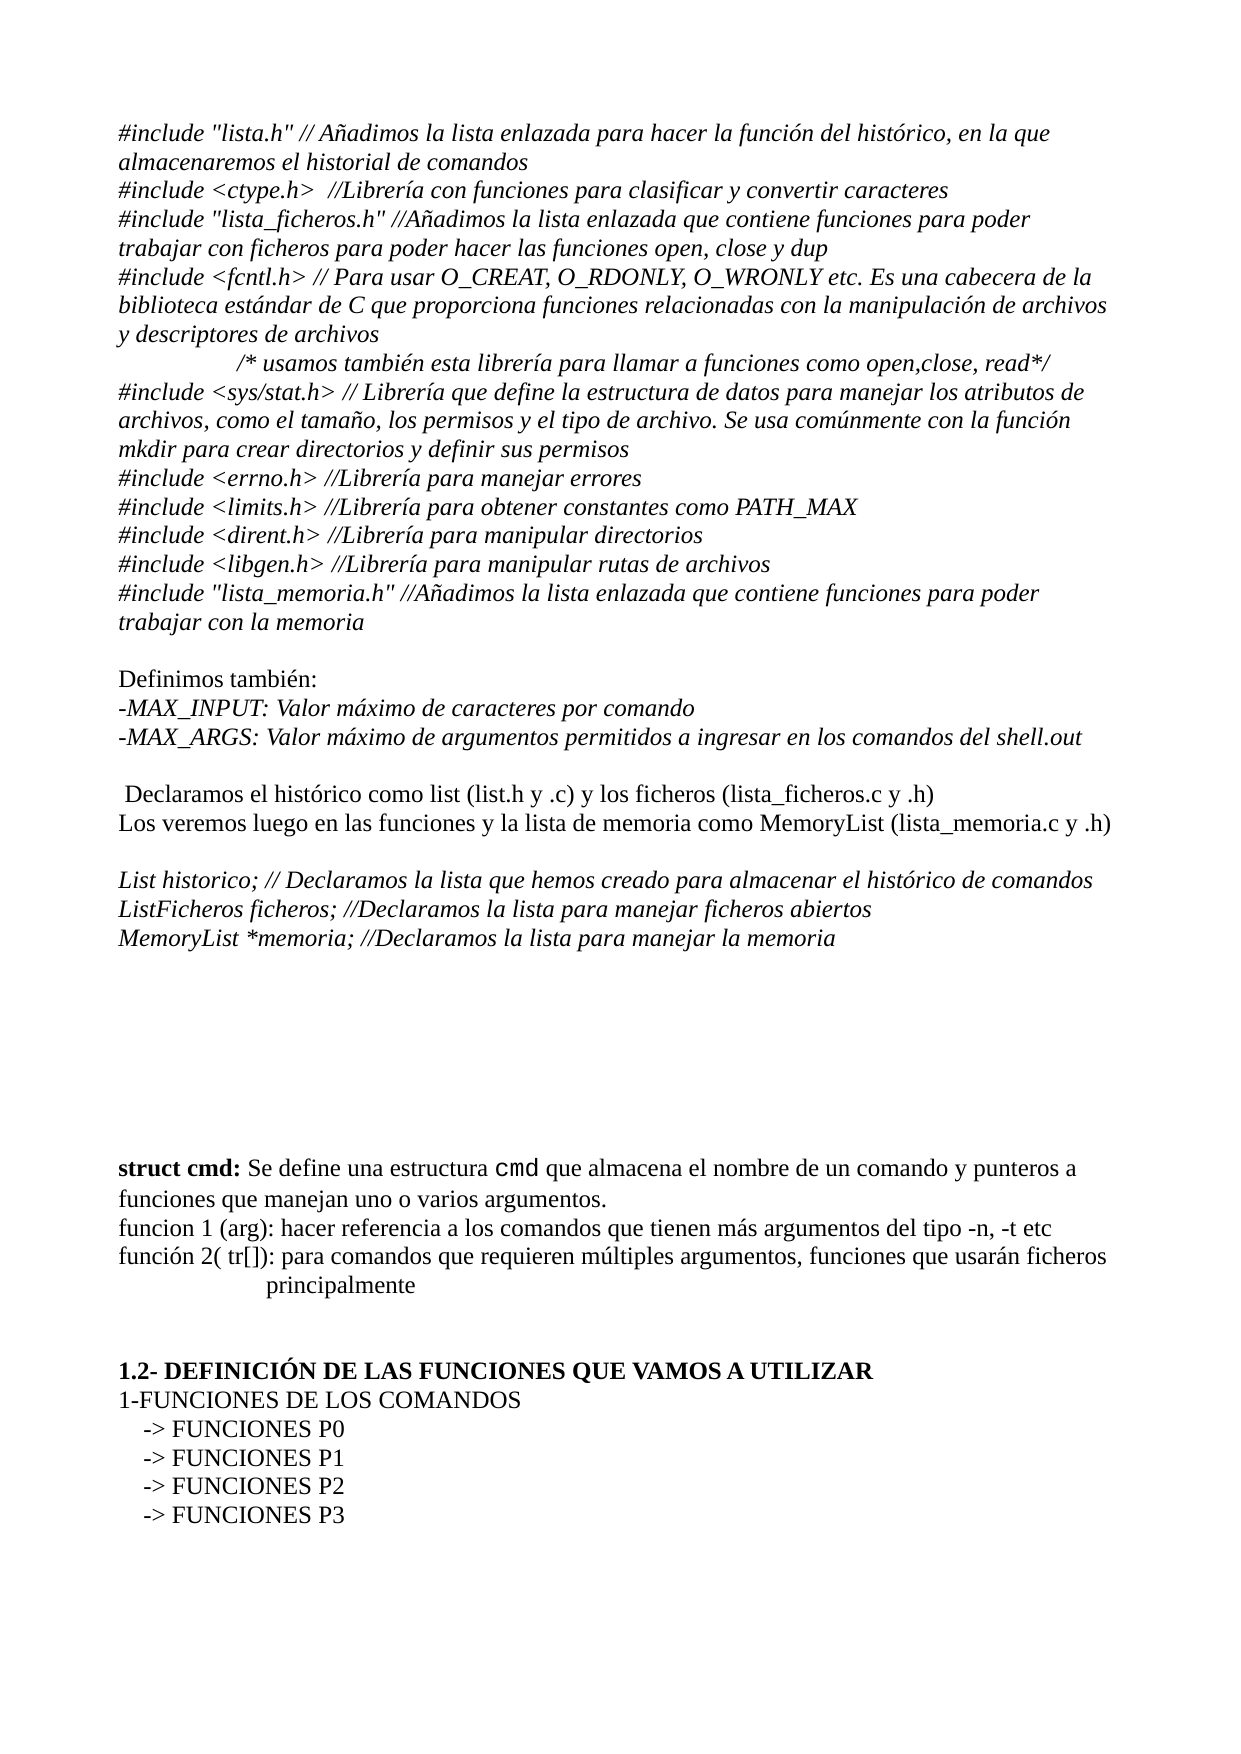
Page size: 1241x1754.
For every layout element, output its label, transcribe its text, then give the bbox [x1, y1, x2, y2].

text #include <errno.h> //Librería para manejar errores [118, 463, 1122, 492]
text Los veremos luego en las funciones y la lista de memoria como MemoryList (lista_memoria.c y .h) [118, 808, 1122, 837]
text #include <sys/stat.h> // Librería que define la estructura de datos para manejar los atributos de archivos, como el tamaño, los permisos y el tipo de archivo. Se usa comúnmente con la función mkdir para crear directorios y definir sus permisos [118, 377, 1122, 463]
text #include "lista.h" // Añadimos la lista enlazada para hacer la función del histórico, en la que almacenaremos el historial de comandos [118, 118, 1122, 176]
text -MAX_INPUT: Valor máximo de caracteres por comando [118, 693, 1122, 722]
text #include <libgen.h> //Librería para manipular rutas de archivos [118, 549, 1122, 578]
text Definimos también: [118, 664, 1122, 693]
text /* usamos también esta librería para llamar a funciones como open,close, read*/ [118, 348, 1122, 377]
text #include "lista_ficheros.h" //Añadimos la lista enlazada que contiene funciones para poder trabajar con ficheros para poder hacer las funciones open, close y dup [118, 204, 1122, 262]
text #include <ctype.h> //Librería con funciones para clasificar y convertir caracteres [118, 176, 1122, 204]
text #include <limits.h> //Librería para obtener constantes como PATH_MAX [118, 492, 1122, 521]
text #include <dirent.h> //Librería para manipular directorios [118, 521, 1122, 549]
text ListFicheros ficheros; //Declaramos la lista para manejar ficheros abiertos [118, 894, 1122, 923]
text -> FUNCIONES P3 [118, 1500, 1122, 1529]
text función 2( tr[]): para comandos que requieren múltiples argumentos, funciones que usarán ficheros principalmente [118, 1241, 1122, 1299]
text List historico; // Declaramos la lista que hemos creado para almacenar el histórico de comandos [118, 866, 1122, 894]
text MemoryList *memoria; //Declaramos la lista para manejar la memoria [118, 923, 1122, 952]
text struct cmd: Se define una estructura cmd que almacena el nombre de un comando y punteros a funciones que manejan uno o varios argumentos. [118, 1153, 1122, 1213]
text 1-FUNCIONES DE LOS COMANDOS [118, 1385, 1122, 1414]
text #include <fcntl.h> // Para usar O_CREAT, O_RDONLY, O_WRONLY etc. Es una cabecera de la biblioteca estándar de C que proporciona funciones relacionadas con la manipulación de archivos y descriptores de archivos [118, 262, 1122, 348]
text 1.2- DEFINICIÓN DE LAS FUNCIONES QUE VAMOS A UTILIZAR [118, 1356, 1122, 1385]
text -> FUNCIONES P1 [118, 1443, 1122, 1471]
text #include "lista_memoria.h" //Añadimos la lista enlazada que contiene funciones para poder trabajar con la memoria [118, 578, 1122, 636]
text -> FUNCIONES P2 [118, 1471, 1122, 1500]
text Declaramos el histórico como list (list.h y .c) y los ficheros (lista_ficheros.c y .h) [118, 779, 1122, 808]
text -MAX_ARGS: Valor máximo de argumentos permitidos a ingresar en los comandos del shell.out [118, 722, 1122, 751]
text -> FUNCIONES P0 [118, 1414, 1122, 1443]
text funcion 1 (arg): hacer referencia a los comandos que tienen más argumentos del tipo -n, -t etc [118, 1213, 1122, 1241]
